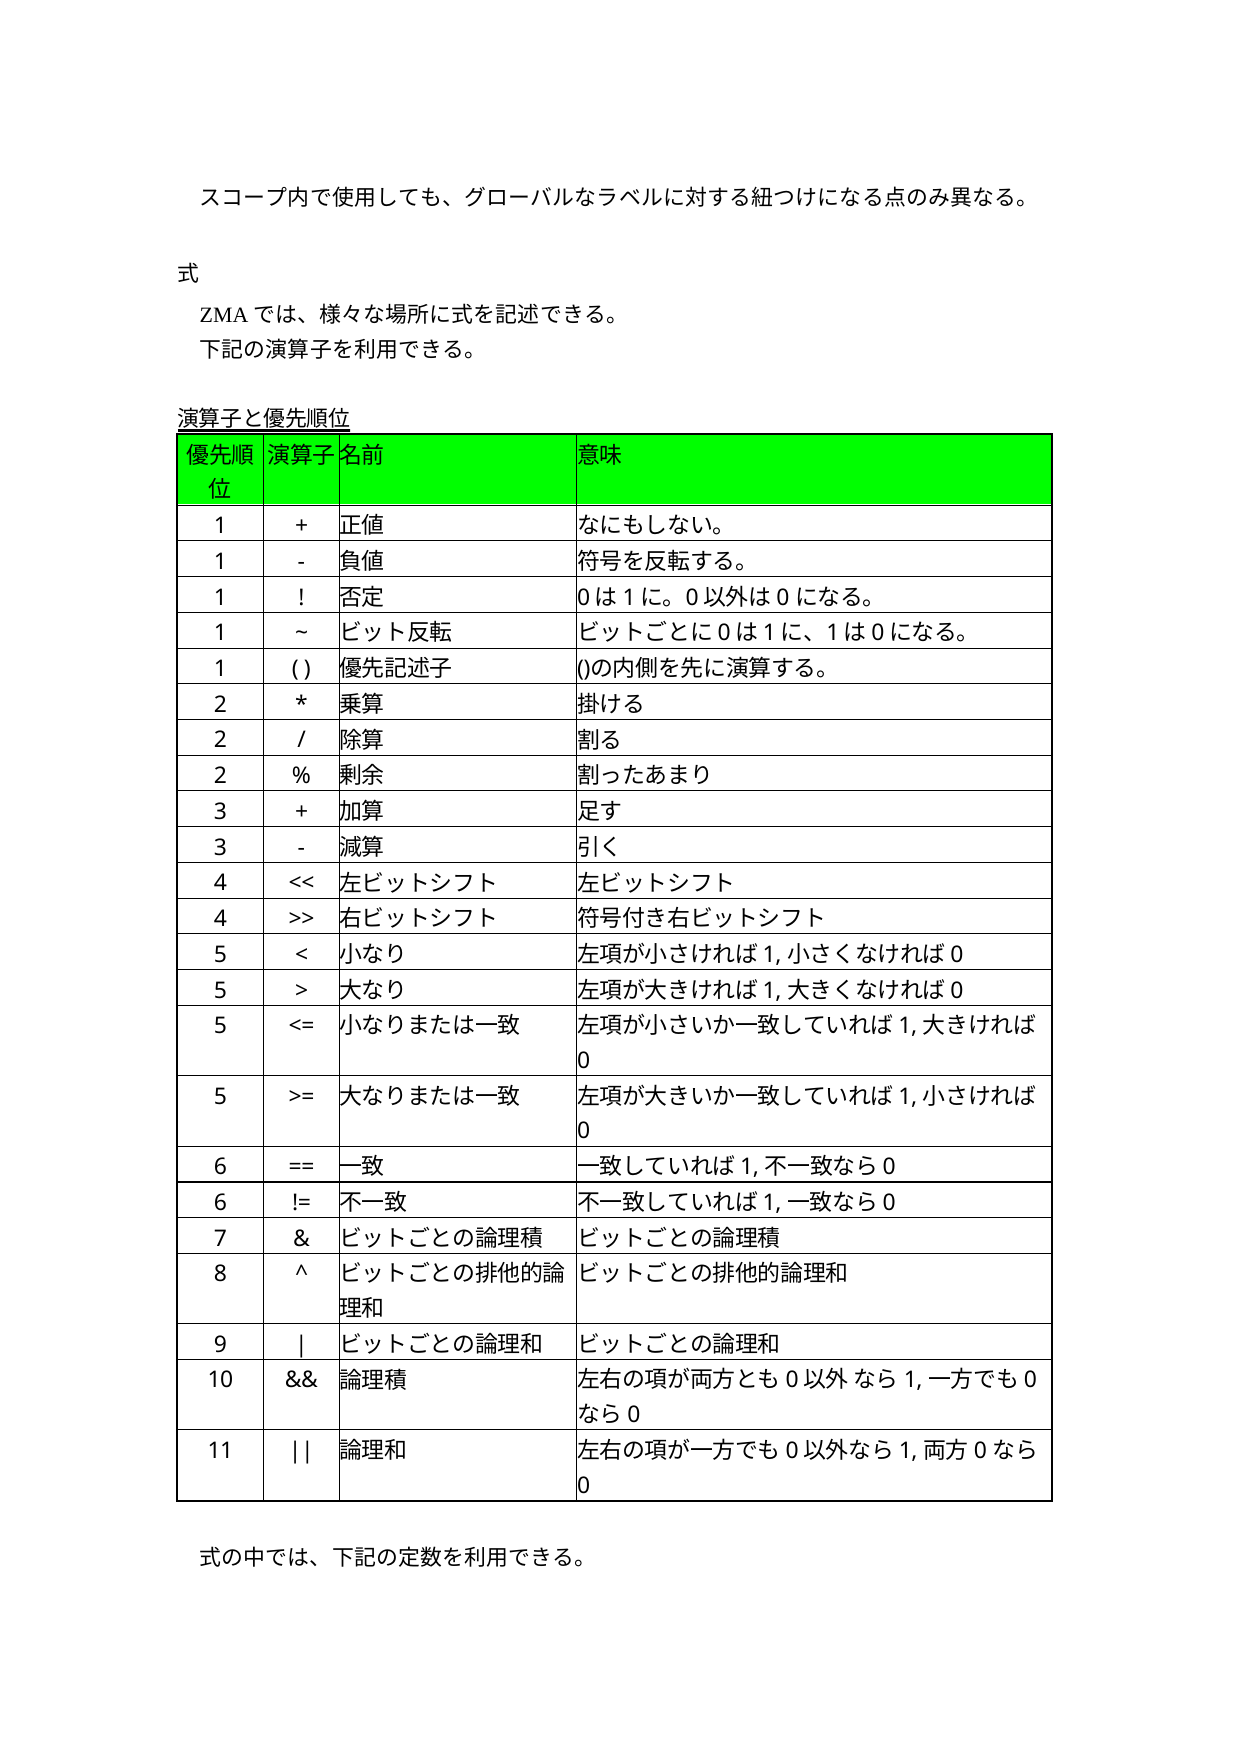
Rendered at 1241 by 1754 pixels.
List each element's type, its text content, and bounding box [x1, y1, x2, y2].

table_cell || [264, 1430, 339, 1500]
table_cell % [264, 756, 339, 790]
table_cell 除算 [340, 720, 576, 755]
table_cell == [264, 1147, 339, 1181]
text 式 [177, 253, 1063, 288]
table_cell 6 [178, 1183, 263, 1217]
table_cell 加算 [340, 791, 576, 826]
table_cell 1 [178, 613, 263, 647]
table_cell 左項が小さいか一致していれば1, 大きければ0 [577, 1006, 1051, 1075]
table_cell 9 [178, 1324, 263, 1359]
table_cell 2 [178, 720, 263, 755]
table_cell 2 [178, 684, 263, 719]
table_cell 1 [178, 541, 263, 576]
text 式の中では、下記の定数を利用できる。 [177, 1537, 1063, 1571]
table_cell 左項が小さければ1, 小さくなければ0 [577, 934, 1051, 969]
table_cell 割ったあまり [577, 756, 1051, 790]
table_cell > [264, 970, 339, 1005]
table_header 意味 [577, 435, 1051, 504]
table_cell 左ビットシフト [340, 863, 576, 898]
table_cell * [264, 684, 339, 719]
table_cell ビットごとに 0は1に、1は0になる。 [577, 613, 1051, 647]
table_header 優先順位 [178, 435, 263, 504]
table_cell ビットごとの論理積 [340, 1218, 576, 1253]
table_cell + [264, 506, 339, 540]
table_cell / [264, 720, 339, 755]
table_cell ^ [264, 1254, 339, 1323]
table_cell 大なり [340, 970, 576, 1005]
table_cell 正値 [340, 506, 576, 540]
table_cell ビットごとの論理和 [340, 1324, 576, 1359]
table_cell 一致していれば1, 不一致なら0 [577, 1147, 1051, 1181]
table_cell 5 [178, 970, 263, 1005]
table_cell 小なりまたは一致 [340, 1006, 576, 1075]
table_cell + [264, 791, 339, 826]
table_cell 11 [178, 1430, 263, 1500]
table_cell 小なり [340, 934, 576, 969]
table_cell 3 [178, 827, 263, 862]
table_cell 左右の項が一方でも 0以外なら 1, 両方 0 なら 0 [577, 1430, 1051, 1500]
table_cell & [264, 1218, 339, 1253]
table_cell 剰余 [340, 756, 576, 790]
table_cell 不一致 [340, 1183, 576, 1217]
table_cell 0は 1に。0以外は 0 になる。 [577, 577, 1051, 612]
table_cell 1 [178, 506, 263, 540]
table_cell 4 [178, 899, 263, 933]
table_cell <= [264, 1006, 339, 1075]
table_cell - [264, 827, 339, 862]
table_cell 8 [178, 1254, 263, 1323]
table_cell 引く [577, 827, 1051, 862]
table_cell 5 [178, 934, 263, 969]
table_cell - [264, 541, 339, 576]
table_cell && [264, 1360, 339, 1429]
table_cell 符号を反転する。 [577, 541, 1051, 576]
table_cell 左右の項が両方とも 0以外 なら 1, 一方でも 0 なら 0 [577, 1360, 1051, 1429]
table_cell ビット反転 [340, 613, 576, 647]
table_cell 10 [178, 1360, 263, 1429]
table_cell 4 [178, 863, 263, 898]
table_cell 左項が大きいか一致していれば1, 小さければ0 [577, 1076, 1051, 1146]
table_cell ( ) [264, 649, 339, 683]
text 下記の演算子を利用できる。 [177, 329, 1063, 364]
table_cell 1 [178, 577, 263, 612]
table_cell 乗算 [340, 684, 576, 719]
table_cell 否定 [340, 577, 576, 612]
table_cell なにもしない。 [577, 506, 1051, 540]
table_cell | [264, 1324, 339, 1359]
table_cell << [264, 863, 339, 898]
text ZMAでは、様々な場所に式を記述できる。 [177, 294, 1063, 329]
text 演算子と優先順位 [177, 398, 1063, 433]
table_cell 論理和 [340, 1430, 576, 1500]
table_cell 左ビットシフト [577, 863, 1051, 898]
table_cell 符号付き右ビットシフト [577, 899, 1051, 933]
table_cell ビットごとの論理和 [577, 1324, 1051, 1359]
table_cell 負値 [340, 541, 576, 576]
table_cell 大なりまたは一致 [340, 1076, 576, 1146]
table_cell ()の内側を先に演算する。 [577, 649, 1051, 683]
table_cell 不一致していれば1, 一致なら0 [577, 1183, 1051, 1217]
table_cell 減算 [340, 827, 576, 862]
table_cell >> [264, 899, 339, 933]
table_cell ビットごとの論理積 [577, 1218, 1051, 1253]
table_cell >= [264, 1076, 339, 1146]
table_cell 一致 [340, 1147, 576, 1181]
table_cell ビットごとの排他的論理和 [577, 1254, 1051, 1323]
table_cell 1 [178, 649, 263, 683]
table_cell != [264, 1183, 339, 1217]
table_cell 3 [178, 791, 263, 826]
table_header 名前 [340, 435, 576, 504]
text スコープ内で使用しても、グローバルなラベルに対する紐つけになる点のみ異なる。 [177, 177, 1063, 212]
table_cell 優先記述子 [340, 649, 576, 683]
table_cell 掛ける [577, 684, 1051, 719]
table_cell 右ビットシフト [340, 899, 576, 933]
table_cell 足す [577, 791, 1051, 826]
table_cell 2 [178, 756, 263, 790]
table_cell < [264, 934, 339, 969]
table_header 演算子 [264, 435, 339, 504]
table_cell ! [264, 577, 339, 612]
table_cell 5 [178, 1076, 263, 1146]
table_cell 7 [178, 1218, 263, 1253]
table_cell 論理積 [340, 1360, 576, 1429]
table_cell ビットごとの排他的論理和 [340, 1254, 576, 1323]
table_cell 左項が大きければ1, 大きくなければ0 [577, 970, 1051, 1005]
table_cell 割る [577, 720, 1051, 755]
table_cell 6 [178, 1147, 263, 1181]
table_cell ~ [264, 613, 339, 647]
table_cell 5 [178, 1006, 263, 1075]
